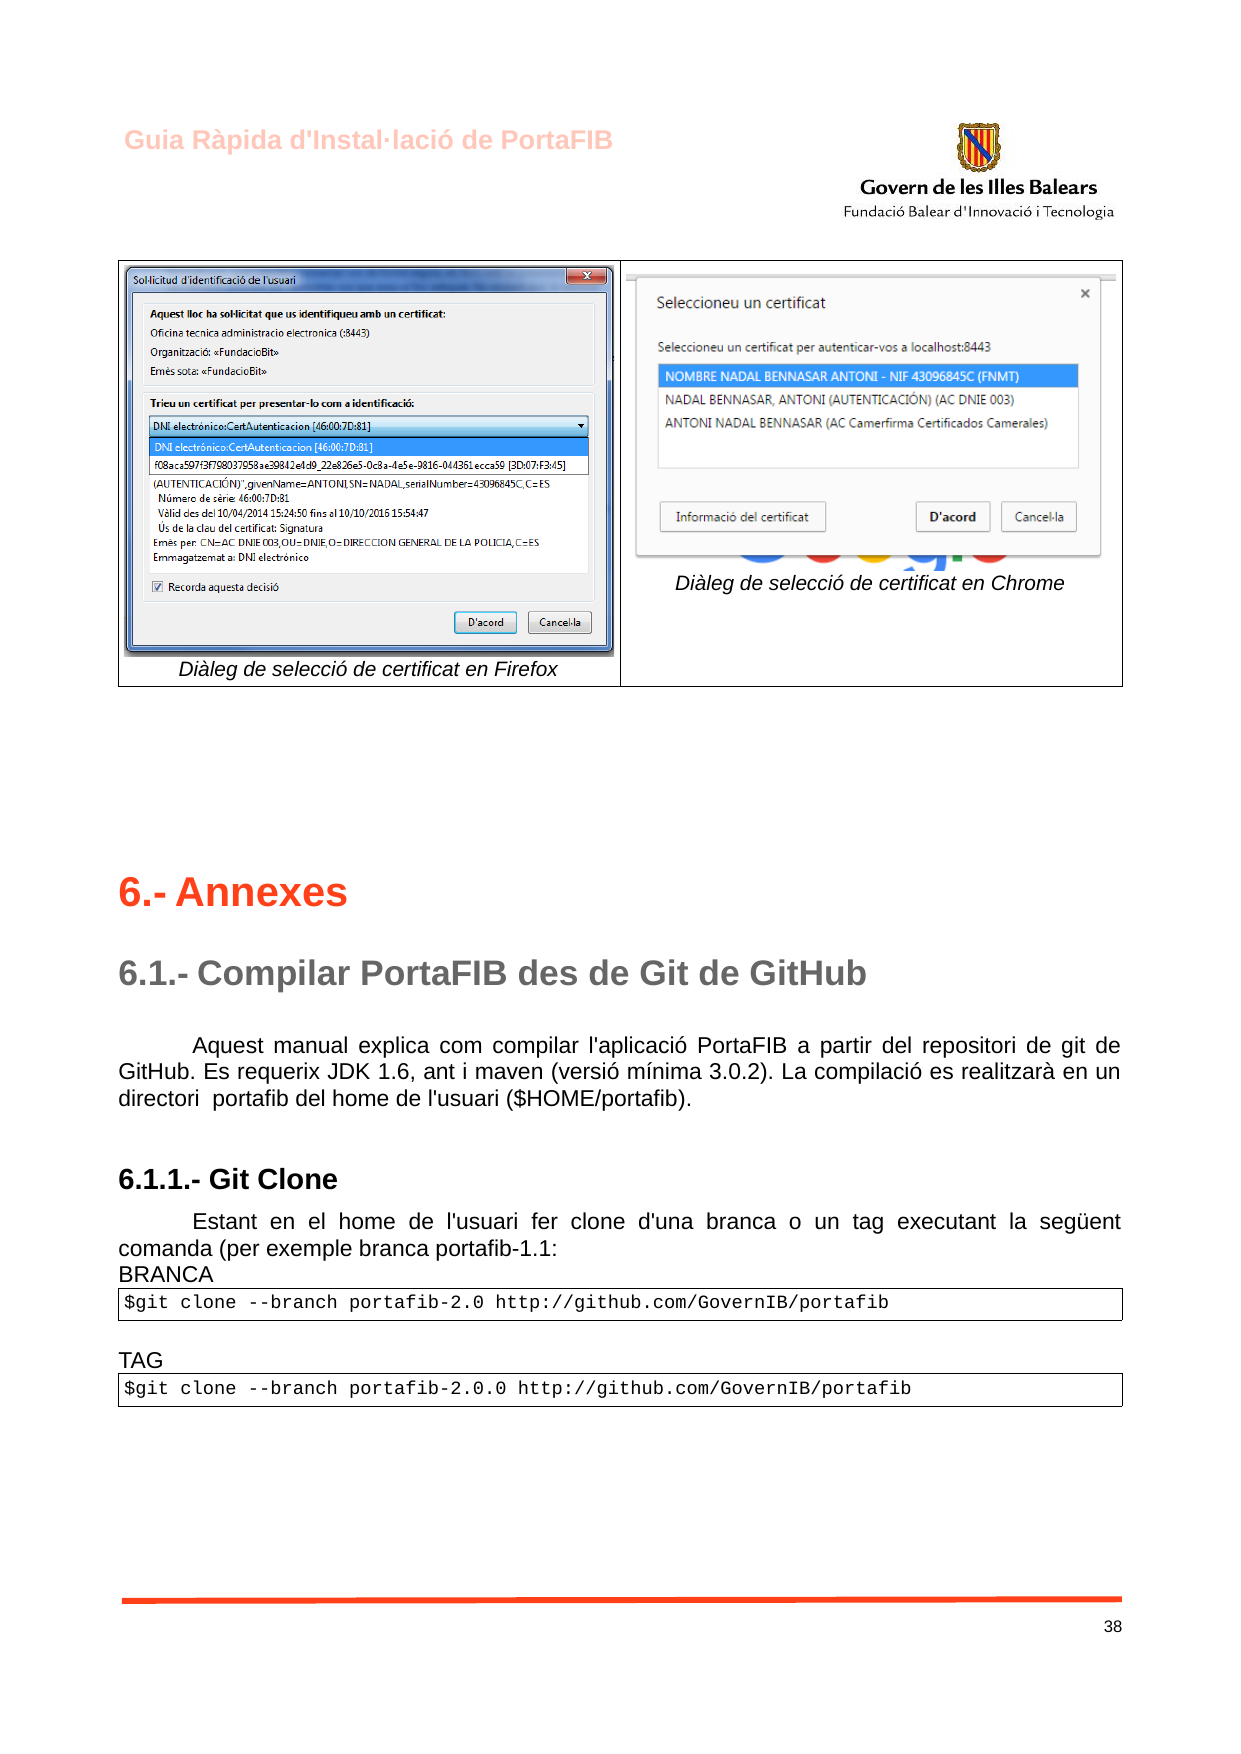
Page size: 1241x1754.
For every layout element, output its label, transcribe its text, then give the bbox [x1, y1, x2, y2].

text Estant en el home de l'usuari fer clone d'una branca o un tag executant la següent comanda (per exemple branca portafib-1.1: [118, 1208, 1122, 1261]
table_header Diàleg de selecció de certificat en Chrome [621, 261, 1122, 686]
text Aquest manual explica com compilar l'aplicació PortaFIB a partir del repositori de git de GitHub. Es requerix JDK 1.6, ant i maven (versió mínima 3.0.2). La compilació es realitzarà en un directori portafib del home de l'usuari ($HOME/portafib). [118, 1032, 1122, 1111]
table_header $git clone --branch portafib-2.0.0 http://github.com/GovernIB/portafib [119, 1374, 1122, 1406]
picture [840, 123, 1117, 220]
text BRANCA [118, 1261, 1122, 1287]
subtitle Annexes [118, 867, 1122, 915]
table_header Diàleg de selecció de certificat en Firefox [119, 261, 620, 686]
picture [625, 265, 1117, 571]
text TAG [118, 1347, 1122, 1373]
table_header $git clone --branch portafib-2.0 http://github.com/GovernIB/portafib [119, 1289, 1122, 1320]
picture [123, 265, 615, 657]
subtitle Git Clone [118, 1162, 1122, 1196]
subtitle Compilar PortaFIB des de Git de GitHub [118, 952, 1122, 993]
